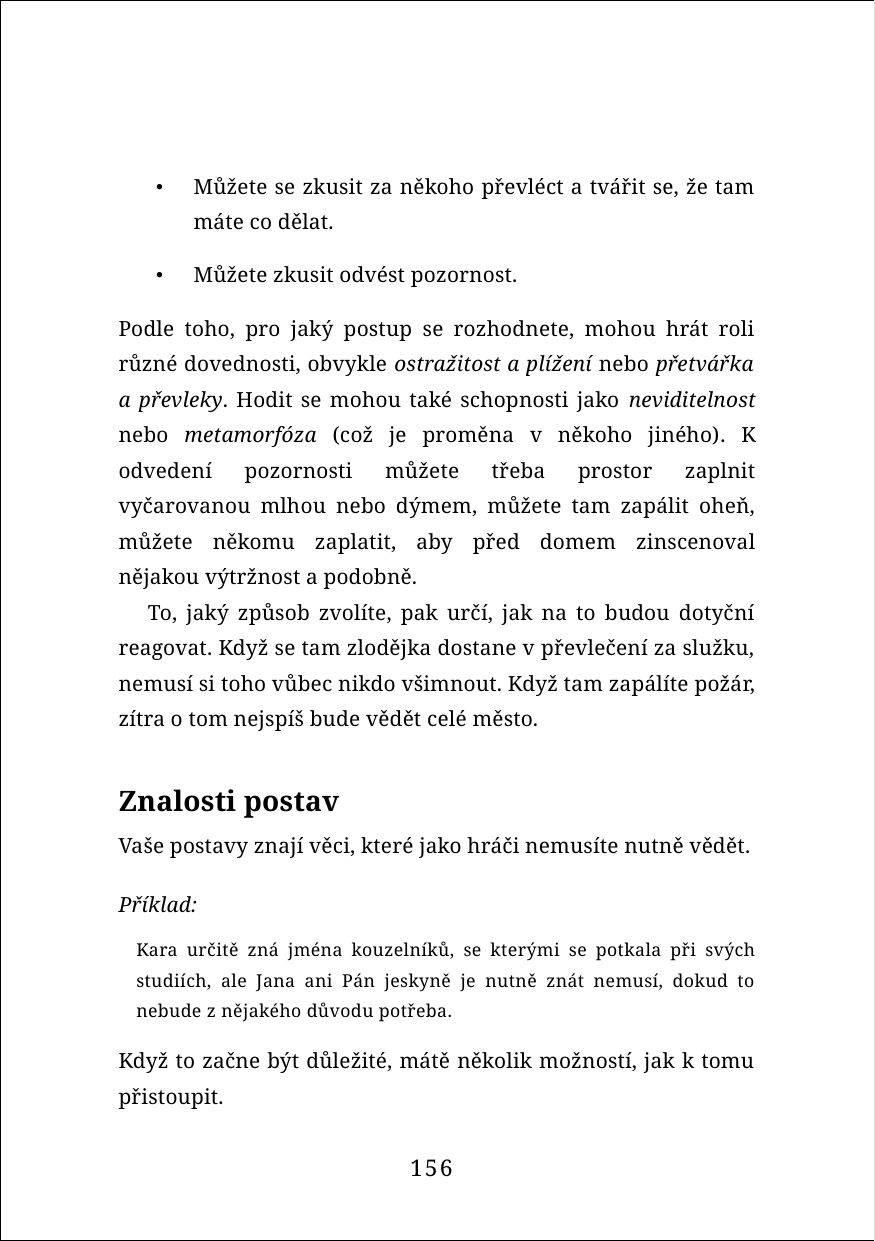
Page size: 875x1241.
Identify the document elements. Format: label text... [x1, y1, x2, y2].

list Můžete se zkusit za někoho převléct a tvářit se, že tam máte co dělat. [156, 172, 756, 236]
text Když to začne být důležité, mátě několik možností, jak k tomu přistoupit. [118, 1046, 756, 1110]
text Podle toho, pro jaký postup se rozhodnete, mohou hrát roli různé dovednosti, obvykle ostražitost a plížení nebo přetvářka a převleky. Hodit se mohou také schopnosti jako neviditelnost nebo metamorfóza (což je proměna v někoho jiného). K odvedení pozornosti můžete třeba prostor zaplnit vyčarovanou mlhou nebo dýmem, můžete tam zapálit oheň, můžete někomu zaplatit, aby před domem zinscenoval nějakou výtržnost a podobně. To, jaký způsob zvolíte, pak určí, jak na to budou dotyční reagovat. Když se tam zlodějka dostane v převlečení za služku, nemusí si toho vůbec nikdo všimnout. Když tam zapálíte požár, zítra o tom nejspíš bude vědět celé město. [118, 314, 756, 733]
subtitle Znalosti postav [118, 781, 756, 820]
list Můžete zkusit odvést pozornost. [156, 261, 756, 289]
text Vaše postavy znají věci, které jako hráči nemusíte nutně vědět. [118, 831, 756, 860]
text Kara určitě zná jména kouzelníků, se kterými se potkala při svých studiích, ale Jana ani Pán jeskyně je nutně znát nemusí, dokud to nebude z nějakého důvodu potřeba. [136, 938, 756, 1022]
text Příklad: [118, 891, 756, 919]
